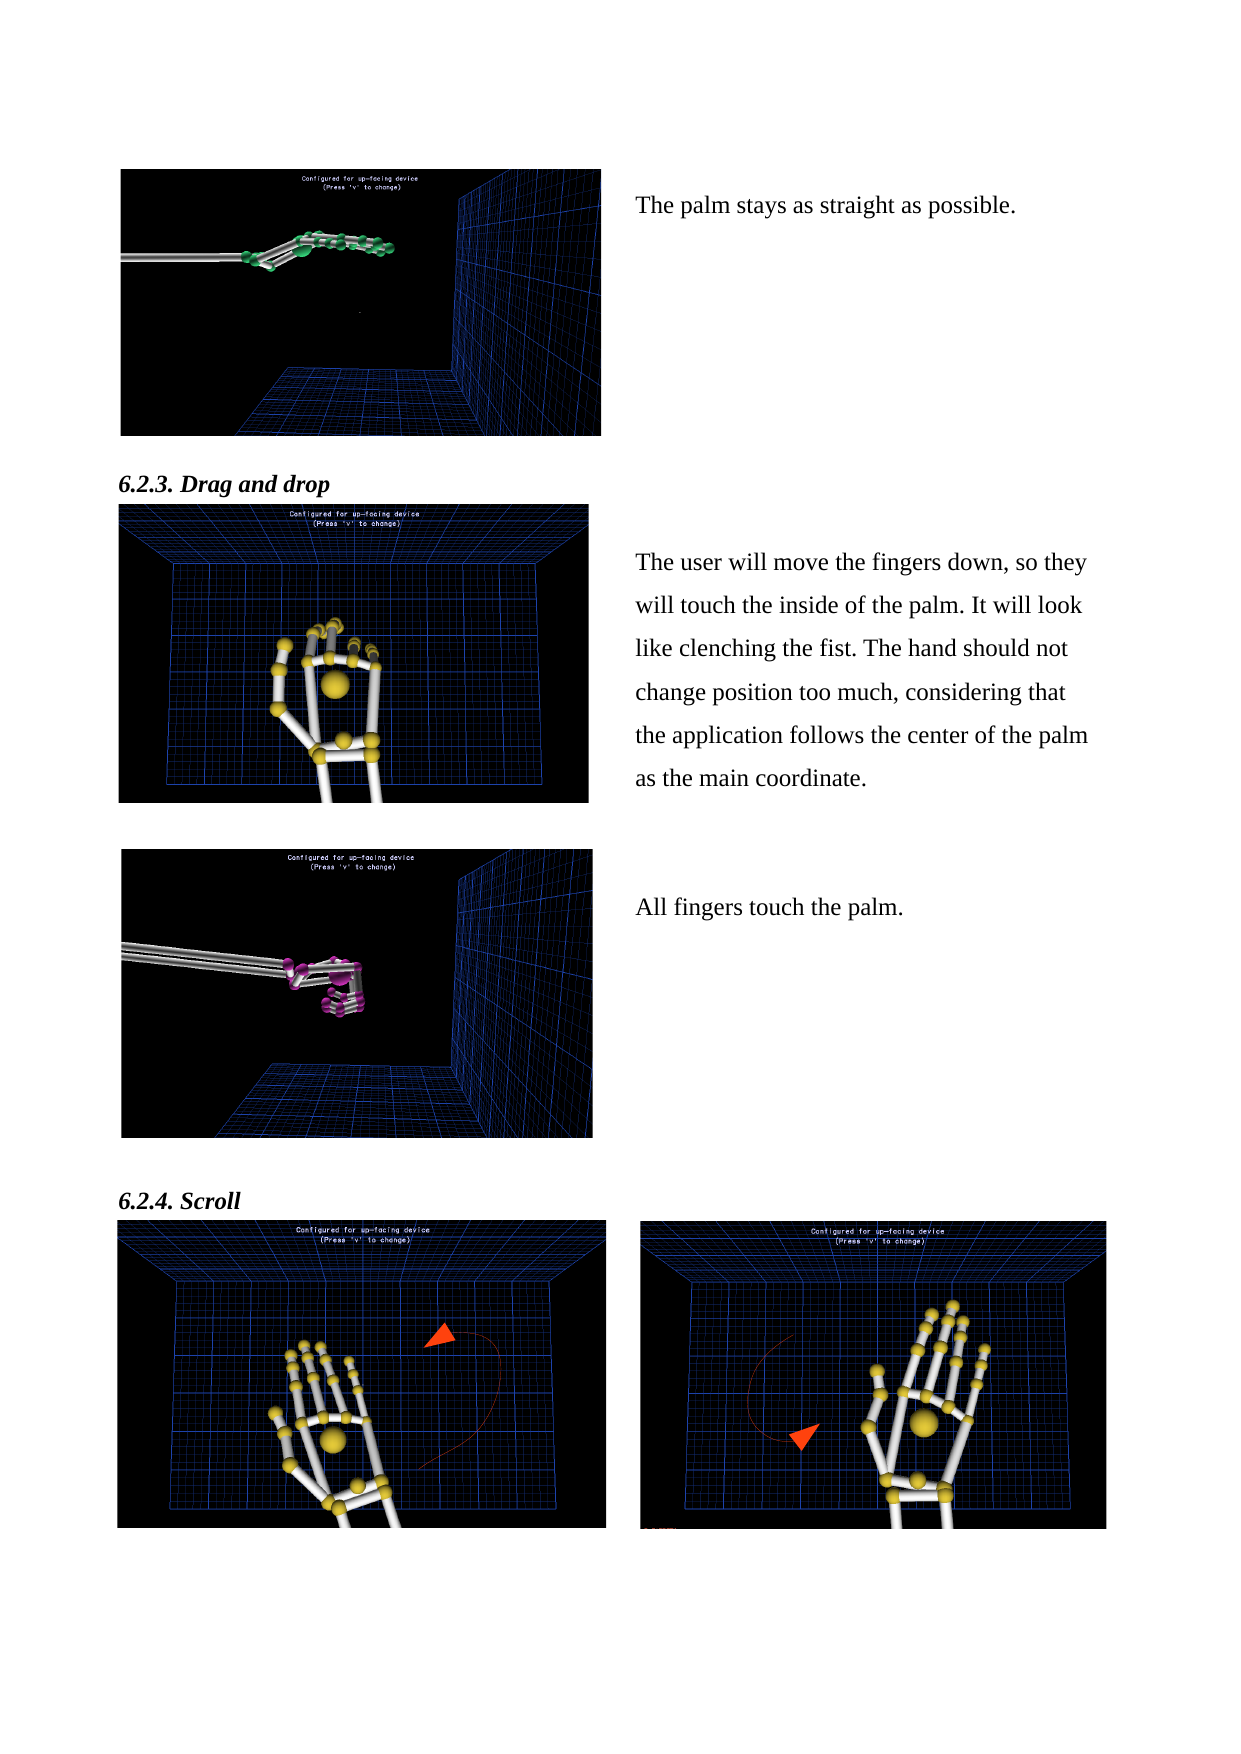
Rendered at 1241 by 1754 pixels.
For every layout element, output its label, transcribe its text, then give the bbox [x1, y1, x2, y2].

text The user will move the fingers down, so they [589, 547, 1122, 576]
picture [121, 849, 593, 1138]
subtitle 6.2.4. Scroll [118, 1186, 1122, 1214]
picture [117, 1220, 607, 1528]
picture [640, 1221, 1107, 1529]
text will touch the inside of the palm. It will look [589, 590, 1122, 619]
text as the main coordinate. [589, 763, 1122, 792]
text the application follows the center of the palm [589, 720, 1122, 748]
text like clenching the fist. The hand should not [589, 633, 1122, 662]
picture [120, 169, 602, 436]
text The palm stays as straight as possible. [602, 190, 1122, 219]
subtitle 6.2.3. Drag and drop [118, 469, 1122, 498]
text All fingers touch the palm. [593, 892, 1122, 921]
text change position too much, considering that [589, 677, 1122, 705]
picture [118, 504, 589, 803]
